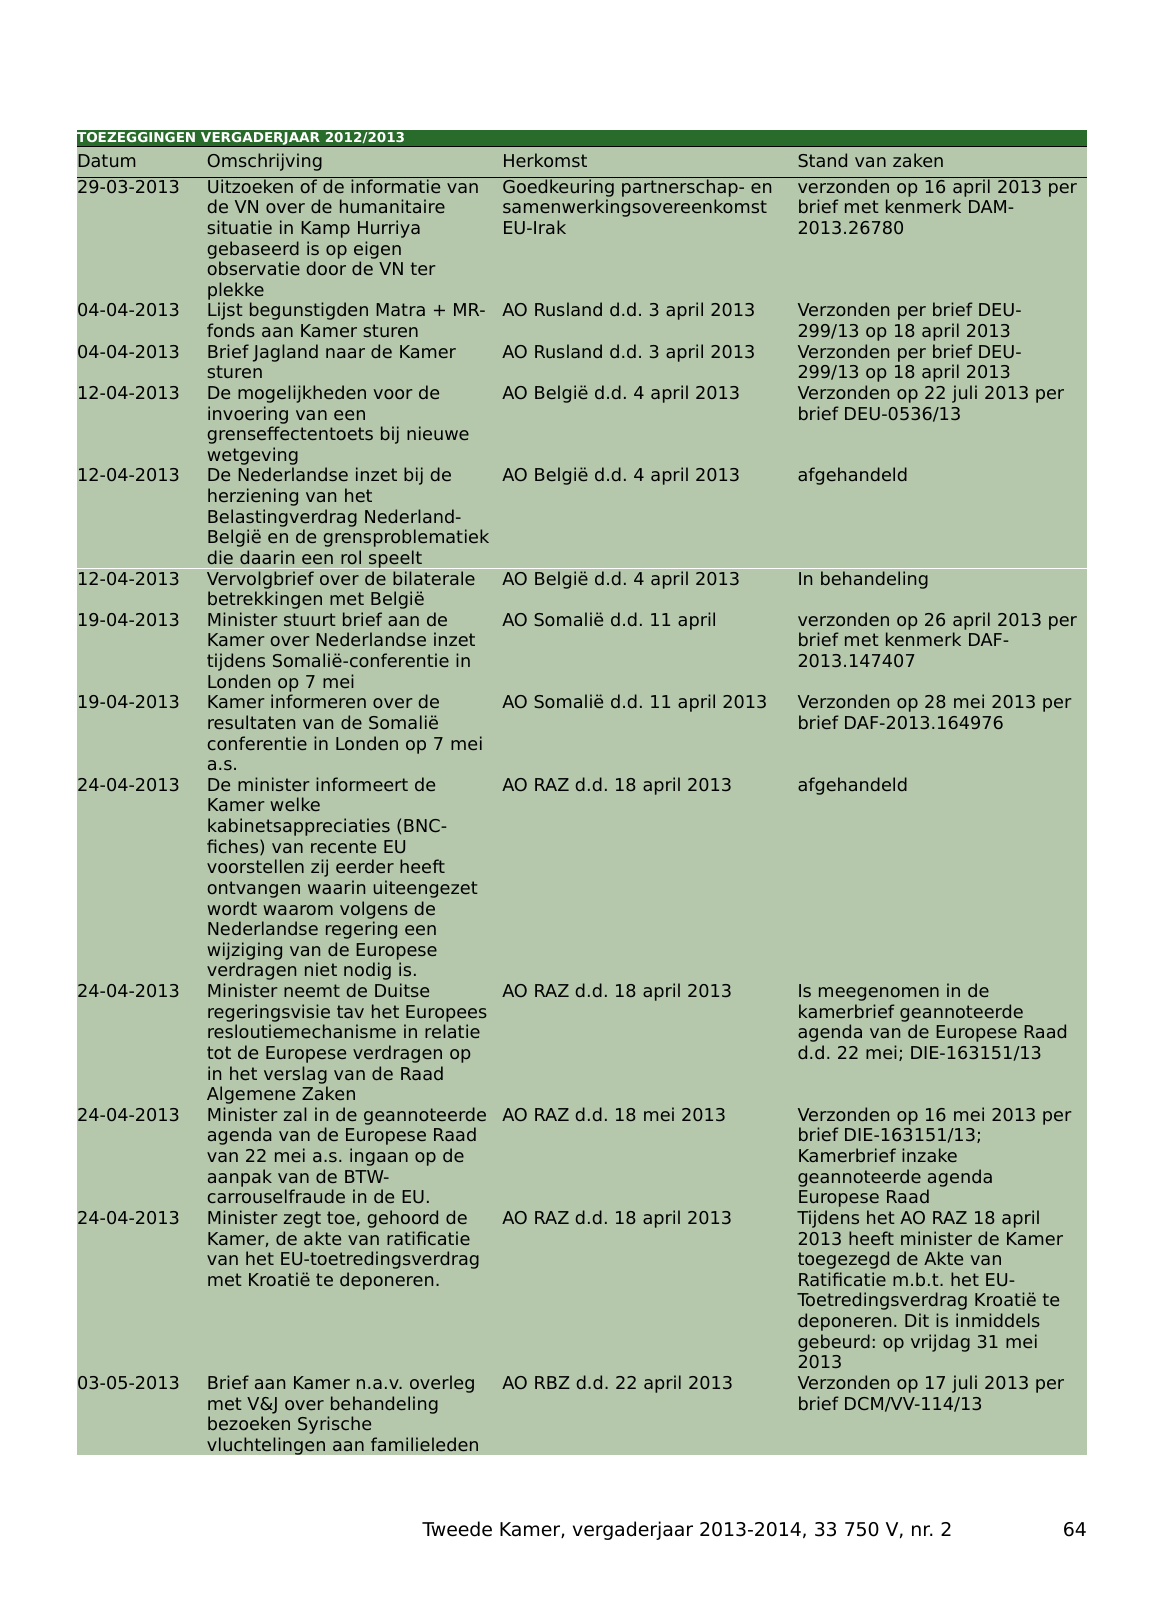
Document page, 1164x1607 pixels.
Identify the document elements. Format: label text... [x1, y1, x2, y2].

table_cell Minister zal in de geannoteerde agenda van de Europese Raad van 22 mei a.s. ingaan op de aanpak van de BTW-carrouselfraude in de EU. [201, 1105, 496, 1208]
table_cell Verzonden op 16 mei 2013 per brief DIE-163151/13; Kamerbrief inzake geannoteerde agenda Europese Raad [791, 1105, 1087, 1208]
table_cell Brief Jagland naar de Kamer sturen [201, 342, 496, 383]
table_cell afgehandeld [791, 775, 1087, 981]
table_cell De Nederlandse inzet bij de herziening van het Belastingverdrag Nederland-België en de grensproblematiek die daarin een rol speelt [201, 465, 496, 568]
table_cell 12-04-2013 [77, 383, 201, 465]
table_cell 12-04-2013 [77, 569, 201, 610]
table_cell Minister stuurt brief aan de Kamer over Nederlandse inzet tijdens Somalië-conferentie in Londen op 7 mei [201, 610, 496, 692]
table_cell Tijdens het AO RAZ 18 april 2013 heeft minister de Kamer toegezegd de Akte van Ratificatie m.b.t. het EU-Toetredingsverdrag Kroatië te deponeren. Dit is inmiddels gebeurd: op vrijdag 31 mei 2013 [791, 1208, 1087, 1373]
table_cell Vervolgbrief over de bilaterale betrekkingen met België [201, 569, 496, 610]
table_cell AO België d.d. 4 april 2013 [496, 383, 791, 465]
table_cell Minister zegt toe, gehoord de Kamer, de akte van ratificatie van het EU-toetredingsverdrag met Kroatië te deponeren. [201, 1208, 496, 1373]
table_cell 12-04-2013 [77, 465, 201, 568]
table_cell Kamer informeren over de resultaten van de Somalië conferentie in Londen op 7 mei a.s. [201, 692, 496, 775]
table_cell Verzonden per brief DEU-299/13 op 18 april 2013 [791, 342, 1087, 383]
table_cell 04-04-2013 [77, 300, 201, 342]
table_cell 19-04-2013 [77, 610, 201, 692]
table_cell AO RAZ d.d. 18 april 2013 [496, 981, 791, 1105]
table_cell Herkomst [496, 147, 791, 177]
table_cell 03-05-2013 [77, 1373, 201, 1455]
table_cell 04-04-2013 [77, 342, 201, 383]
table_cell Brief aan Kamer n.a.v. overleg met V&J over behandeling bezoeken Syrische vluchtelingen aan familieleden [201, 1373, 496, 1455]
table_cell AO België d.d. 4 april 2013 [496, 569, 791, 610]
table_cell 24-04-2013 [77, 1208, 201, 1373]
table_cell 24-04-2013 [77, 981, 201, 1105]
table_cell 19-04-2013 [77, 692, 201, 775]
table_cell AO Somalië d.d. 11 april [496, 610, 791, 692]
table_cell De minister informeert de Kamer welke kabinetsappreciaties (BNC-fiches) van recente EU voorstellen zij eerder heeft ontvangen waarin uiteengezet wordt waarom volgens de Nederlandse regering een wijziging van de Europese verdragen niet nodig is. [201, 775, 496, 981]
table_header TOEZEGGINGEN VERGADERJAAR 2012/2013 [77, 130, 1087, 146]
table_cell Is meegenomen in de kamerbrief geannoteerde agenda van de Europese Raad d.d. 22 mei; DIE-163151/13 [791, 981, 1087, 1105]
table_cell Lijst begunstigden Matra + MR-fonds aan Kamer sturen [201, 300, 496, 342]
table_cell Stand van zaken [791, 147, 1087, 177]
table_cell AO RAZ d.d. 18 april 2013 [496, 775, 791, 981]
table_cell AO RAZ d.d. 18 april 2013 [496, 1208, 791, 1373]
table_cell Verzonden op 22 juli 2013 per brief DEU-0536/13 [791, 383, 1087, 465]
table_cell Verzonden op 28 mei 2013 per brief DAF-2013.164976 [791, 692, 1087, 775]
table_cell 24-04-2013 [77, 775, 201, 981]
table_cell 29-03-2013 [77, 178, 201, 300]
table_cell verzonden op 16 april 2013 per brief met kenmerk DAM-2013.26780 [791, 178, 1087, 300]
table_cell Minister neemt de Duitse regeringsvisie tav het Europees resloutiemechanisme in relatie tot de Europese verdragen op in het verslag van de Raad Algemene Zaken [201, 981, 496, 1105]
table_cell Verzonden op 17 juli 2013 per brief DCM/VV-114/13 [791, 1373, 1087, 1455]
table_cell In behandeling [791, 569, 1087, 610]
table_cell AO RBZ d.d. 22 april 2013 [496, 1373, 791, 1455]
table_cell afgehandeld [791, 465, 1087, 568]
table_cell Verzonden per brief DEU-299/13 op 18 april 2013 [791, 300, 1087, 342]
table_cell AO België d.d. 4 april 2013 [496, 465, 791, 568]
table_cell AO Rusland d.d. 3 april 2013 [496, 342, 791, 383]
table_cell Datum [77, 147, 201, 177]
table_cell AO Somalië d.d. 11 april 2013 [496, 692, 791, 775]
table_cell 24-04-2013 [77, 1105, 201, 1208]
table_cell verzonden op 26 april 2013 per brief met kenmerk DAF-2013.147407 [791, 610, 1087, 692]
table_cell AO RAZ d.d. 18 mei 2013 [496, 1105, 791, 1208]
table_cell Uitzoeken of de informatie van de VN over de humanitaire situatie in Kamp Hurriya gebaseerd is op eigen observatie door de VN ter plekke [201, 178, 496, 300]
table_cell Omschrijving [201, 147, 496, 177]
table_cell De mogelijkheden voor de invoering van een grenseffectentoets bij nieuwe wetgeving [201, 383, 496, 465]
table_cell Goedkeuring partnerschap- en samenwerkingsovereenkomst EU-Irak [496, 178, 791, 300]
table_cell AO Rusland d.d. 3 april 2013 [496, 300, 791, 342]
